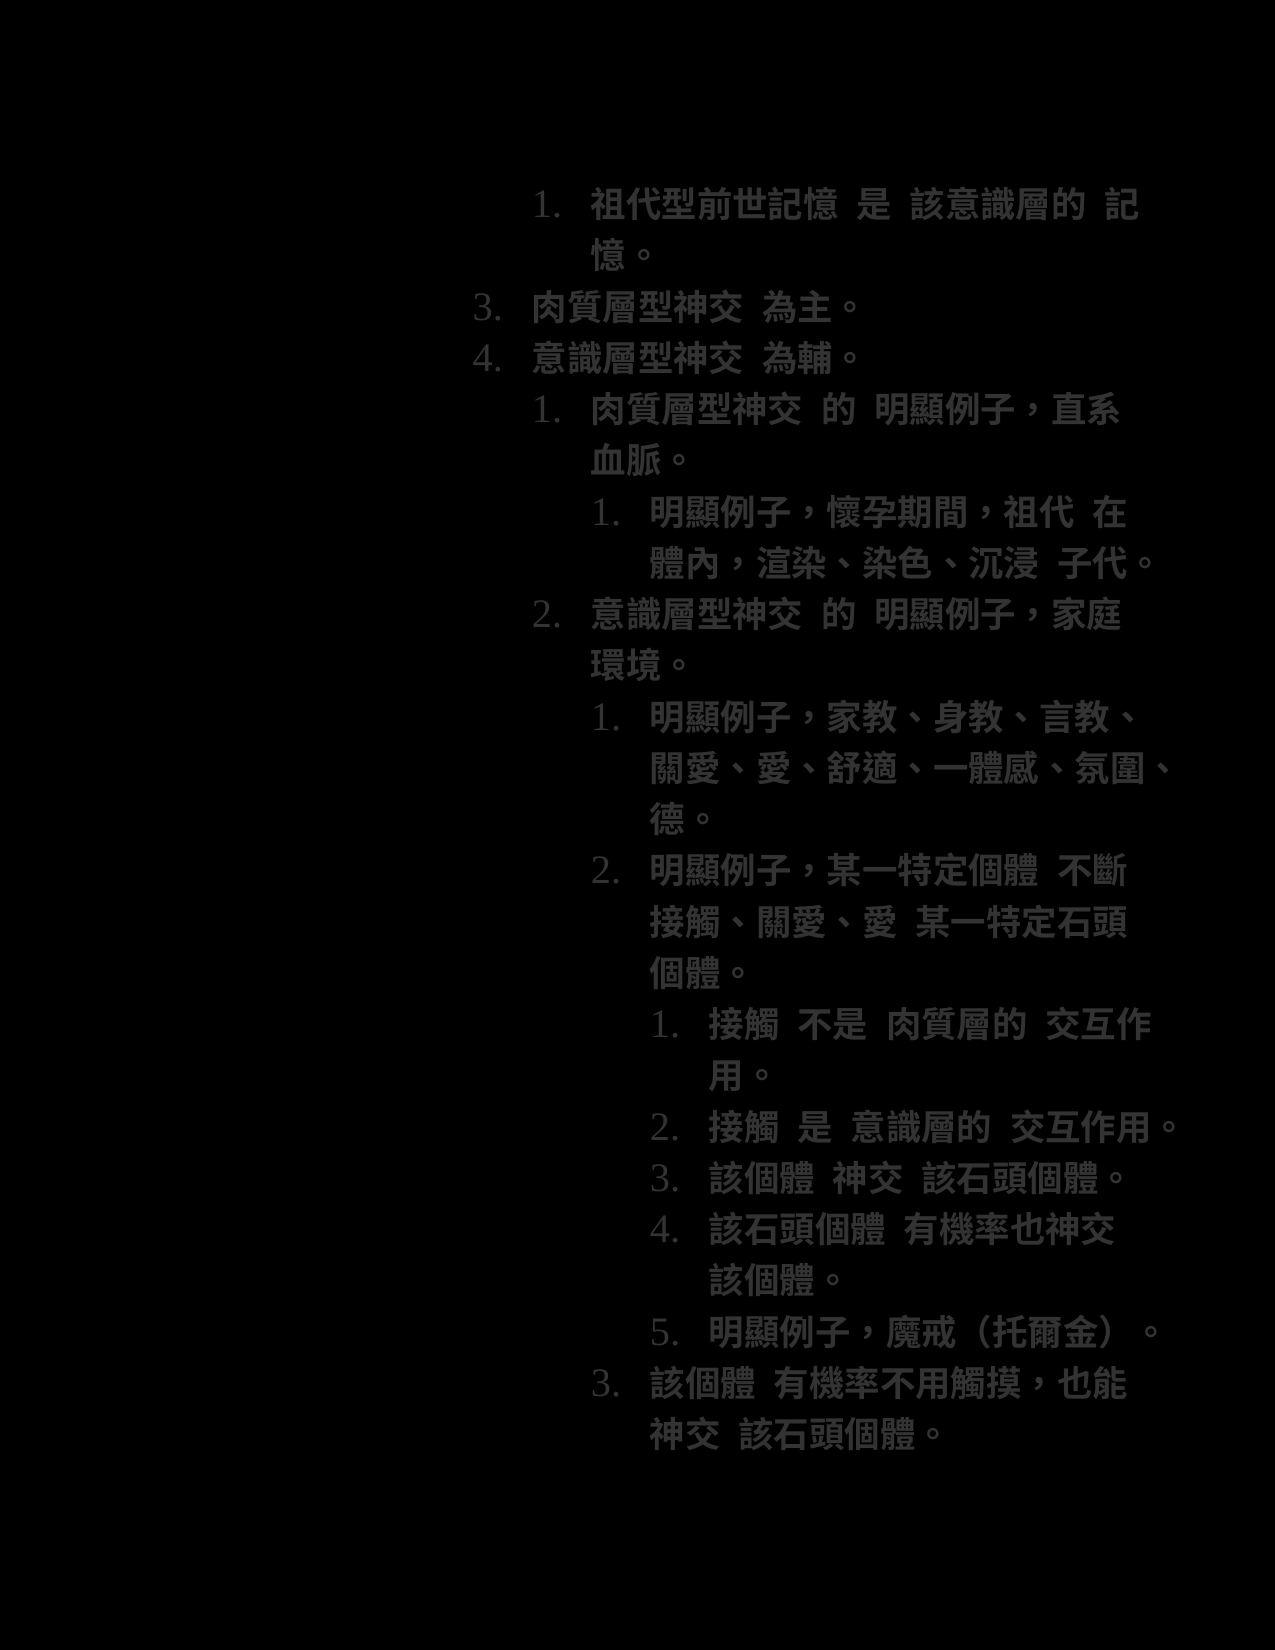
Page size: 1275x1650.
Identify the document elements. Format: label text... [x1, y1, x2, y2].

list 明顯例子，家教、身教、言教、關愛、愛、舒適、一體感、氛圍、德。 [591, 689, 1157, 843]
list 肉質層型神交 為主。 [472, 279, 1157, 330]
list 明顯例子，魔戒（托爾金）。 [649, 1304, 1157, 1355]
list 意識層型神交 的 明顯例子，家庭環境。 [532, 586, 1157, 689]
list 接觸 不是 肉質層的 交互作用。 [649, 996, 1157, 1099]
list 該個體 有機率不用觸摸，也能 神交 該石頭個體。 [591, 1355, 1157, 1458]
list 該石頭個體 有機率也神交 該個體。 [649, 1201, 1157, 1304]
list 明顯例子，懷孕期間，祖代 在體內，渲染、染色、沉浸 子代。 [591, 484, 1157, 586]
list 意識層型神交 為輔。 [472, 330, 1157, 381]
list 該個體 神交 該石頭個體。 [649, 1150, 1157, 1201]
list 肉質層型神交 的 明顯例子，直系血脈。 [532, 381, 1157, 484]
list 接觸 是 意識層的 交互作用。 [649, 1099, 1157, 1150]
list 明顯例子，某一特定個體 不斷 接觸、關愛、愛 某一特定石頭個體。 [591, 843, 1157, 996]
list 祖代型前世記憶 是 該意識層的 記憶。 [532, 176, 1157, 279]
